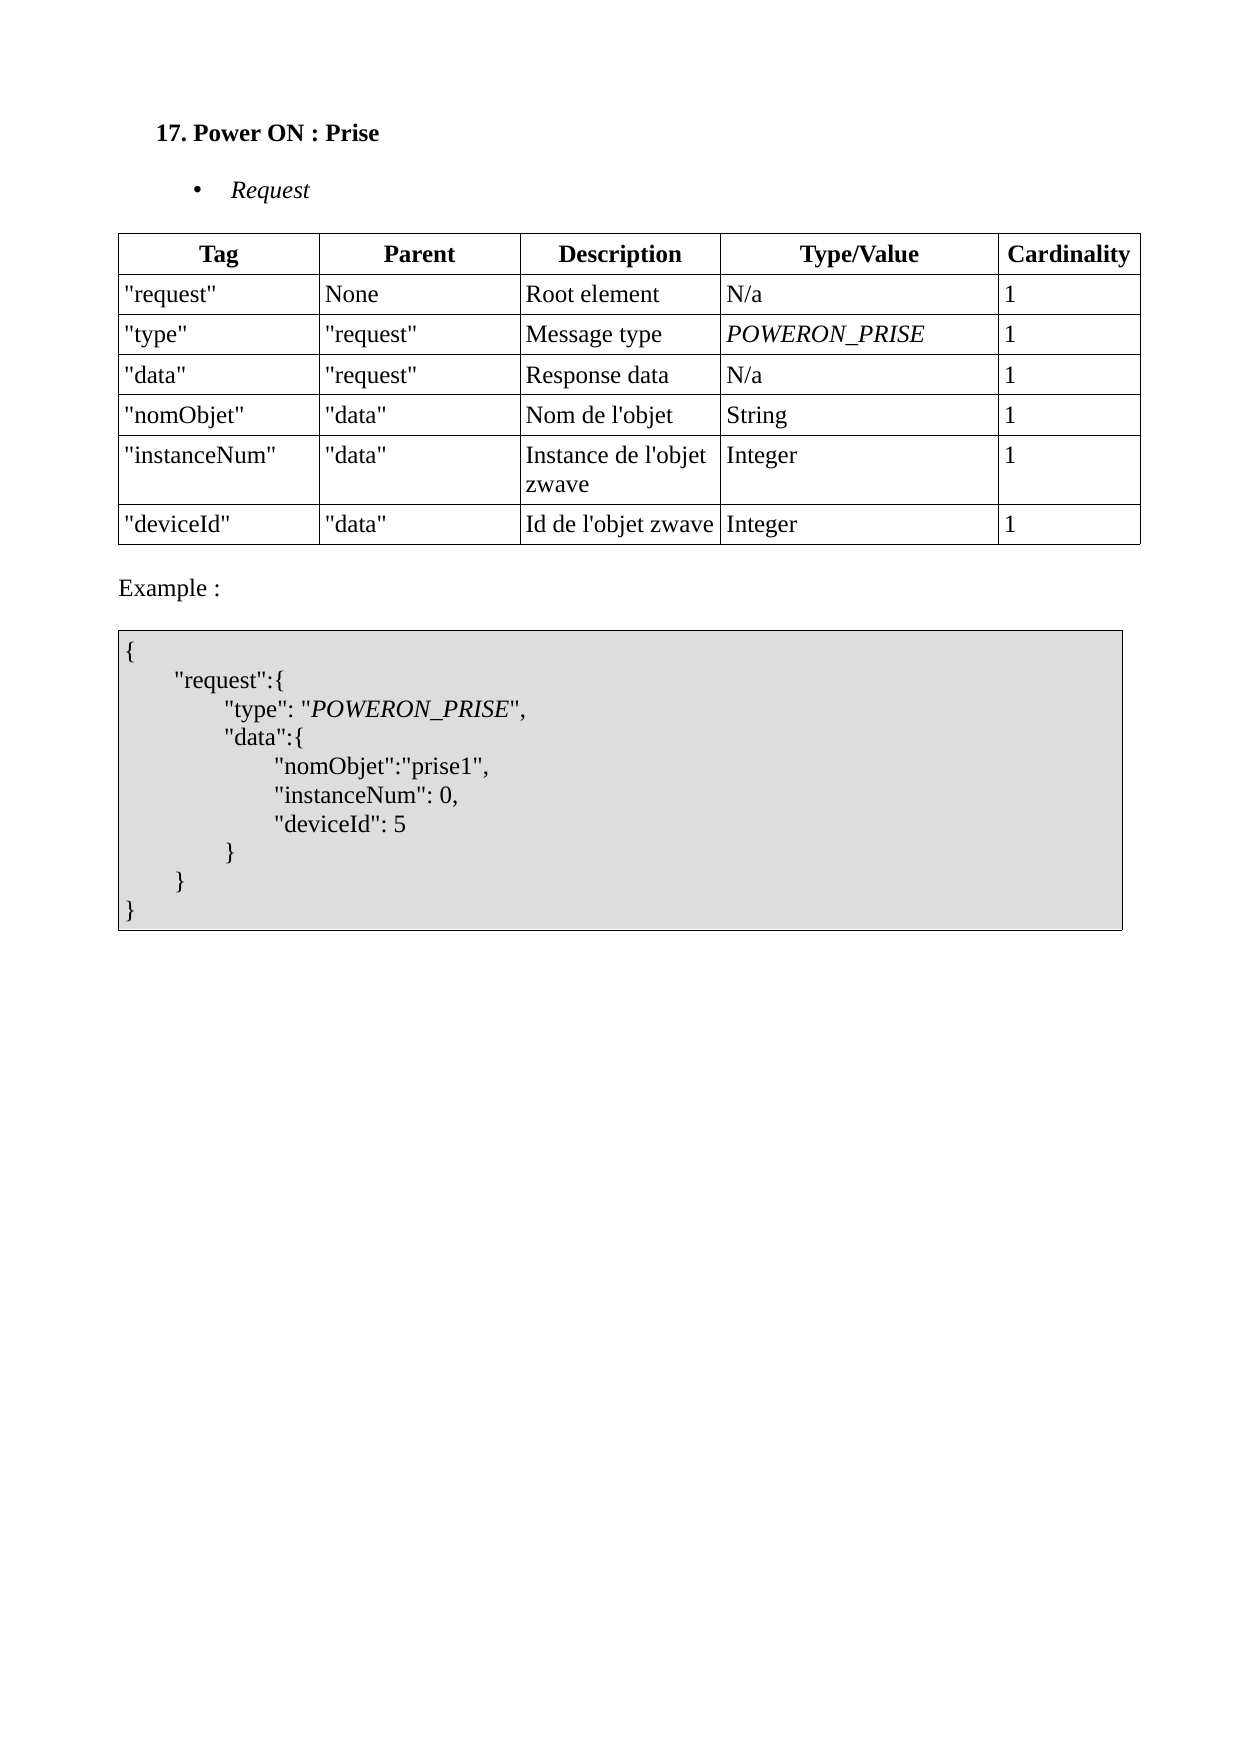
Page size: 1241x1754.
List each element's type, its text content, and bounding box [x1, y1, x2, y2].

table_cell "type" [119, 315, 319, 354]
table_cell 1 [999, 355, 1140, 394]
table_cell 1 [999, 315, 1140, 354]
table_cell String [721, 395, 998, 435]
table_header Cardinality [999, 234, 1140, 273]
table_cell "deviceId" [119, 505, 319, 544]
text Example : [118, 573, 1122, 602]
table_cell Response data [521, 355, 720, 394]
table_cell Instance de l'objet zwave [521, 436, 720, 504]
table_cell "instanceNum" [119, 436, 319, 504]
table_cell 1 [999, 505, 1140, 544]
table_cell Id de l'objet zwave [521, 505, 720, 544]
table_cell 1 [999, 275, 1140, 314]
table_cell "data" [320, 436, 520, 504]
table_cell "data" [320, 505, 520, 544]
table_cell Integer [721, 505, 998, 544]
table_cell Integer [721, 436, 998, 504]
table_cell "nomObjet" [119, 395, 319, 435]
table_cell N/a [721, 355, 998, 394]
table_header { "request":{ "type": "POWERON_PRISE", "data":{ "nomObjet":"prise1", "instanceNum": 0, "deviceId": 5 } } } [119, 631, 1122, 929]
table_cell "request" [320, 315, 520, 354]
table_header Tag [119, 234, 319, 273]
list Power ON : Prise [156, 118, 1122, 147]
table_cell "request" [119, 275, 319, 314]
table_cell N/a [721, 275, 998, 314]
table_cell 1 [999, 436, 1140, 504]
table_header Type/Value [721, 234, 998, 273]
table_cell Root element [521, 275, 720, 314]
table_cell 1 [999, 395, 1140, 435]
table_cell Nom de l'objet [521, 395, 720, 435]
table_header Description [521, 234, 720, 273]
table_cell "data" [119, 355, 319, 394]
table_cell "request" [320, 355, 520, 394]
table_cell None [320, 275, 520, 314]
table_cell "data" [320, 395, 520, 435]
table_header Parent [320, 234, 520, 273]
table_cell POWERON_PRISE [721, 315, 998, 354]
list Request [193, 176, 1122, 204]
table_cell Message type [521, 315, 720, 354]
